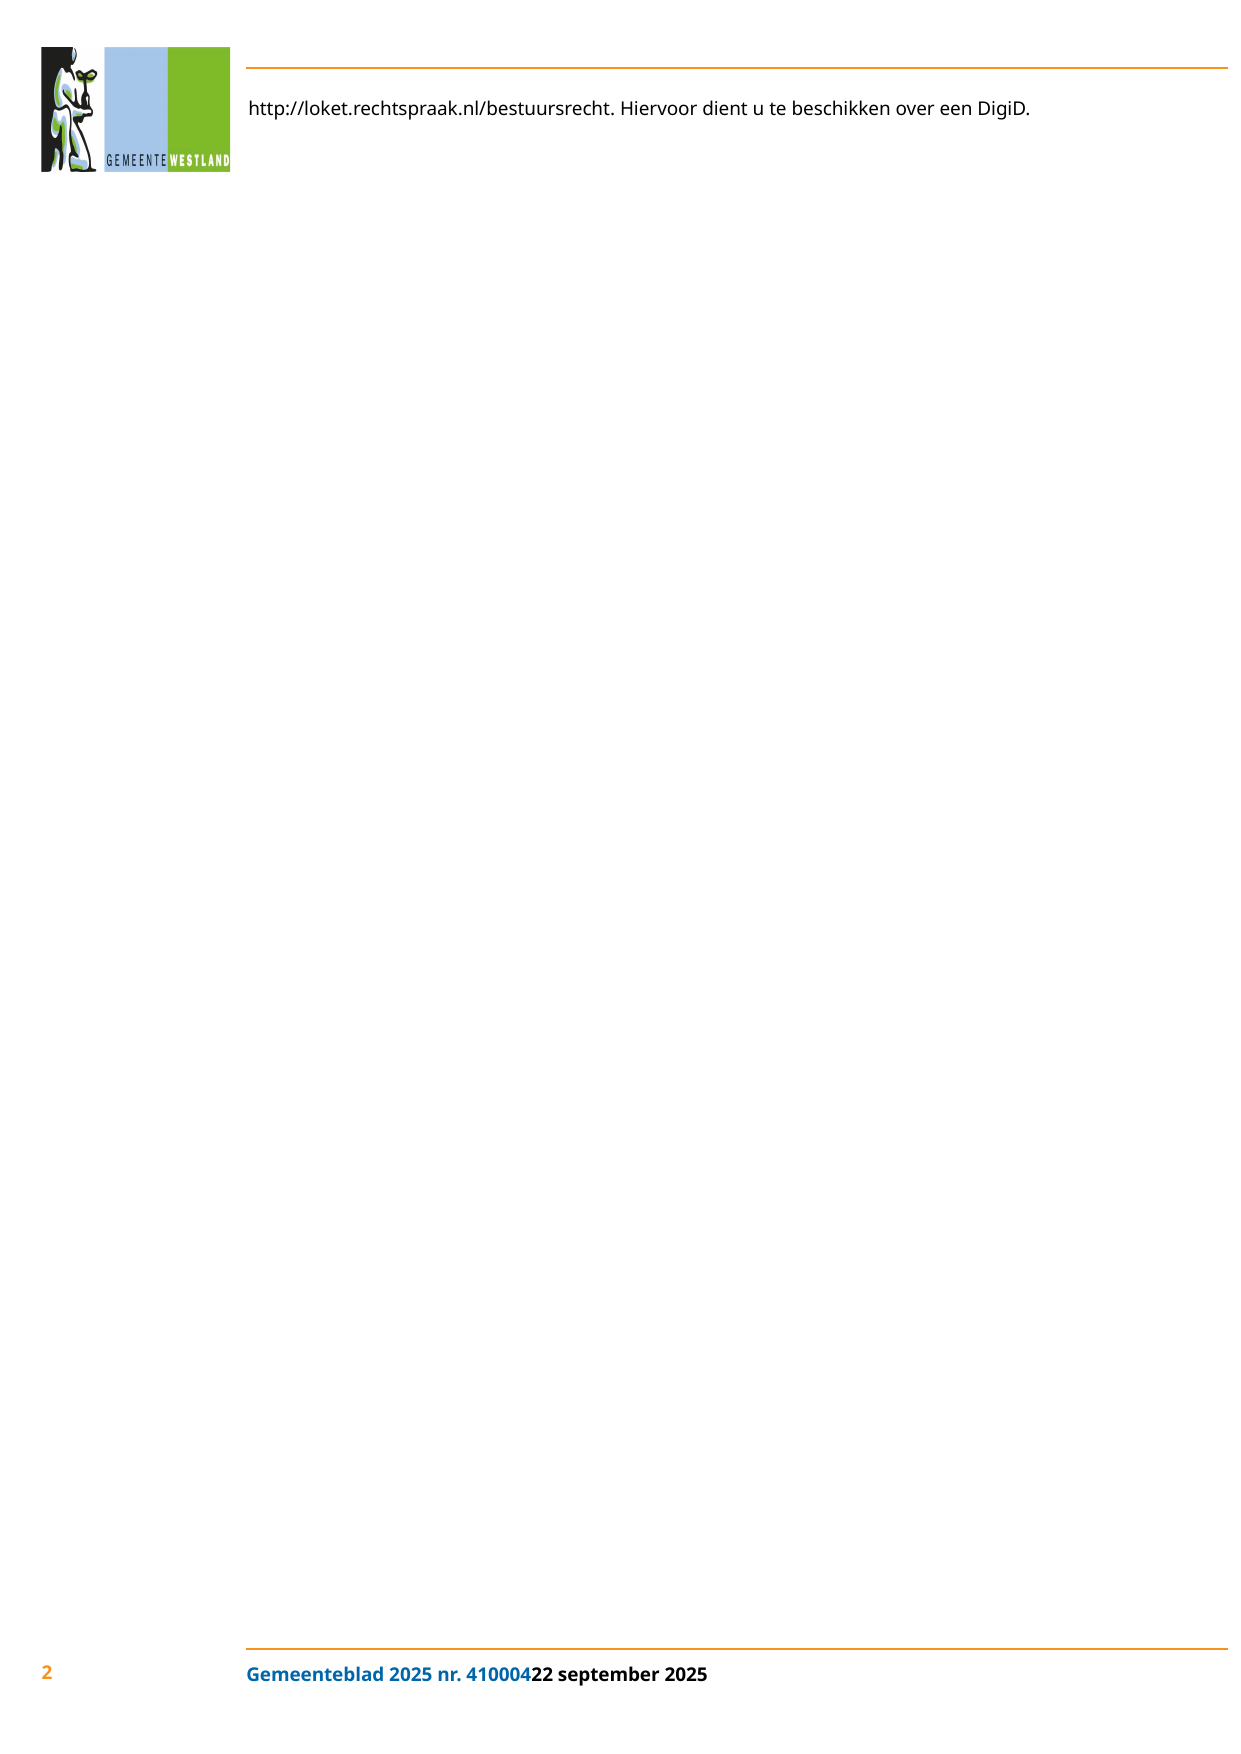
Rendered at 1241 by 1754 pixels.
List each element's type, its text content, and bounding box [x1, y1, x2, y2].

picture [41, 47, 231, 172]
text http://loket.rechtspraak.nl/bestuursrecht. Hiervoor dient u te beschikken over een DigiD. [248, 95, 1152, 121]
